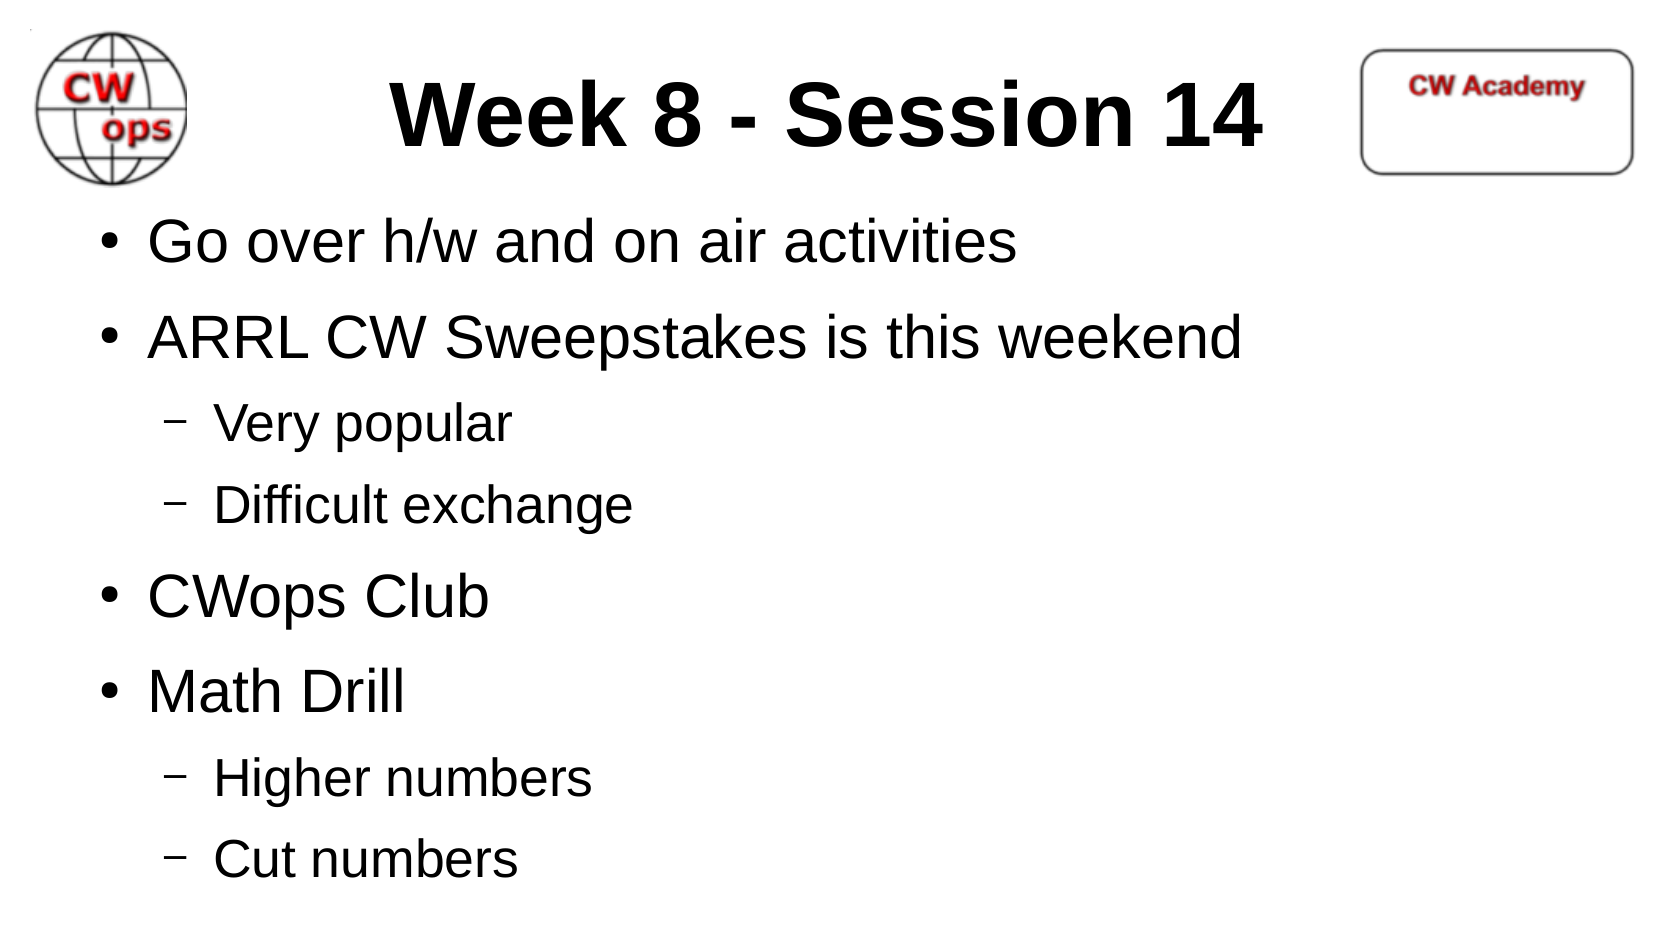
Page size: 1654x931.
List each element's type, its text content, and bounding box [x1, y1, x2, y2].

list Go over h/w and on air activities ARRL CW Sweepstakes is this weekend Very popular Difficult exchange CWops Club Math Drill Higher numbers Cut numbers [82, 207, 1571, 897]
picture [30, 29, 187, 194]
picture [1571, 37, 1640, 186]
title Week 8 - Session 14 [82, 37, 1571, 193]
